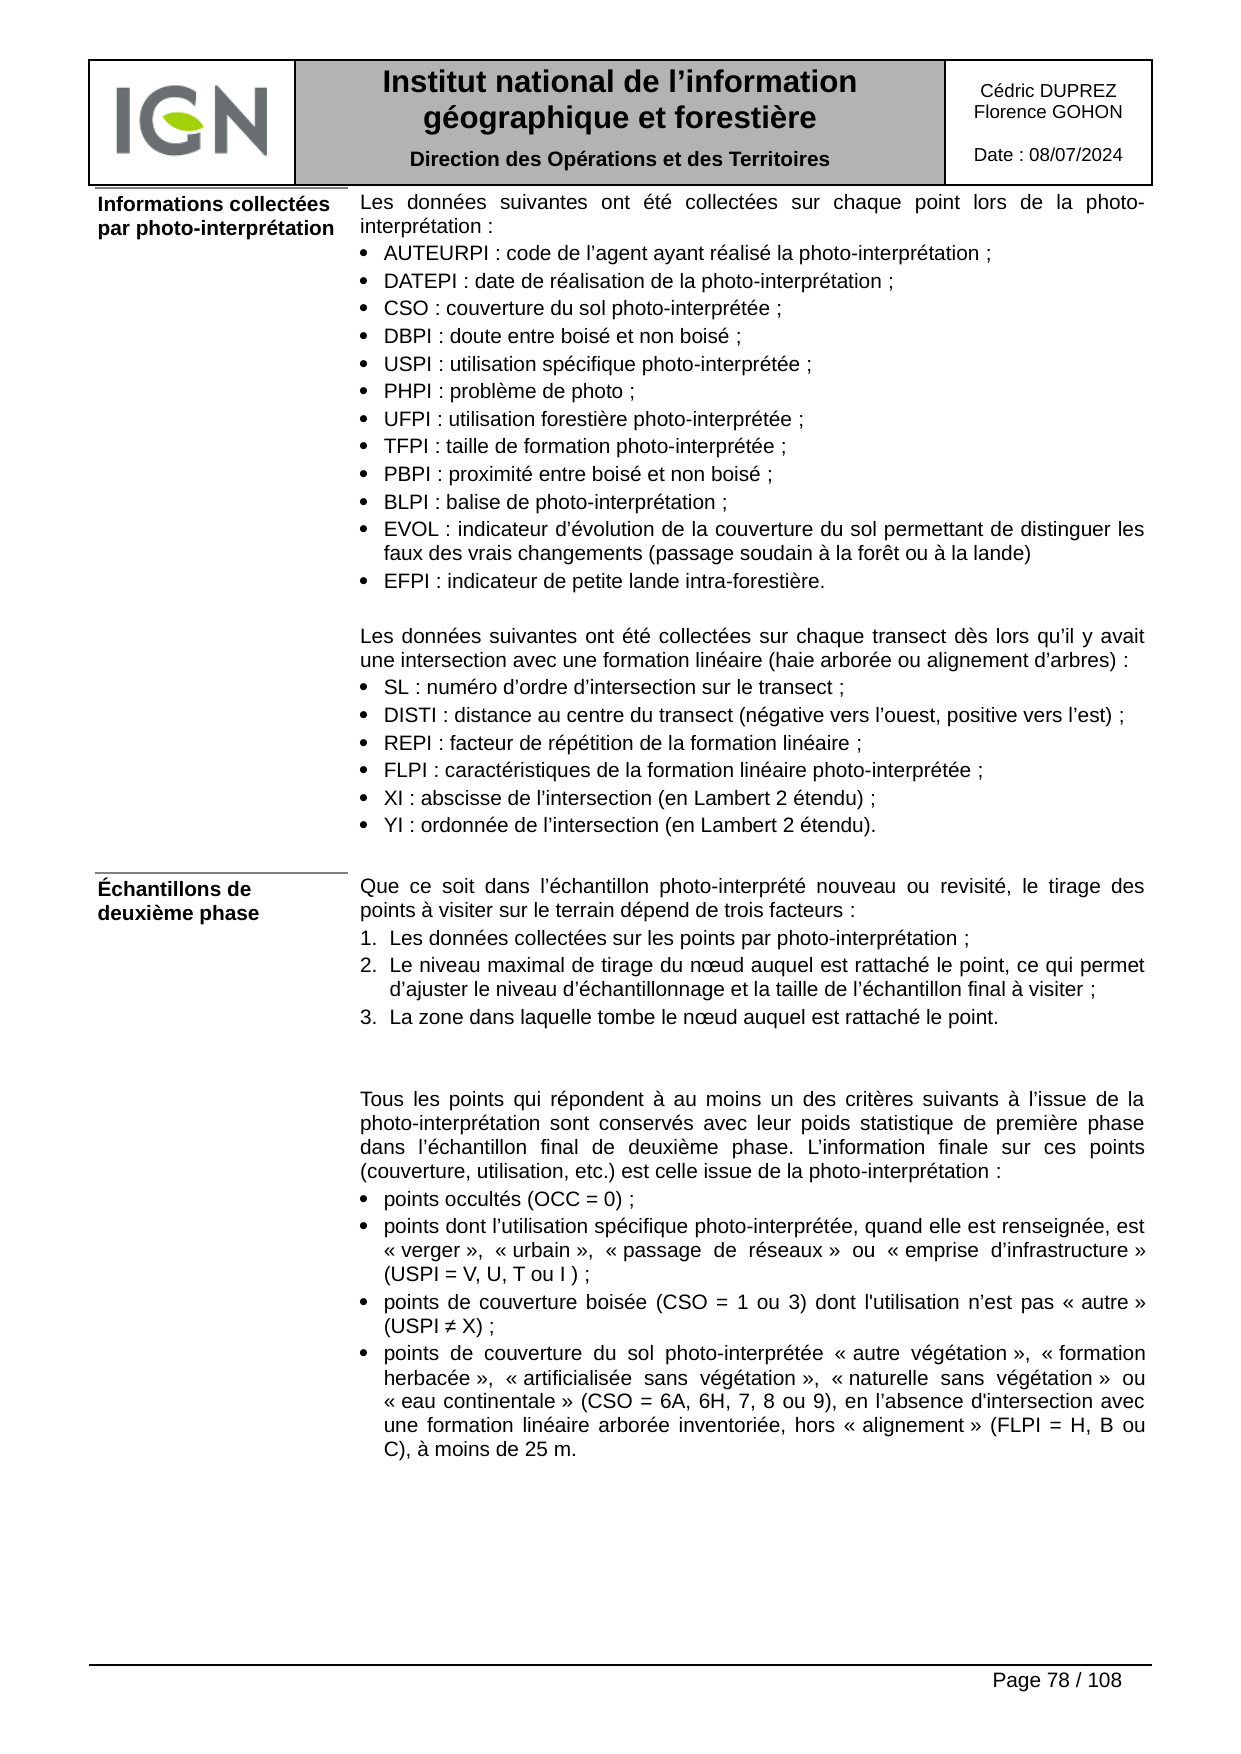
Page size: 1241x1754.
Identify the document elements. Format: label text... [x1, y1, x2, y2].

table_cell Échantillons de deuxième phase [89, 871, 354, 1494]
table_cell Informations collectées par photo-interprétation [89, 186, 354, 871]
picture [91, 62, 293, 180]
table_cell Les données suivantes ont été collectées sur chaque point lors de la photo-interprétation : AUTEURPI : code de l’agent ayant réalisé la photo-interprétation ; DATEPI : date de réalisation de la photo-interprétation ; CSO : couverture du sol photo-interprétée ; DBPI : doute entre boisé et non boisé ; USPI : utilisation spécifique photo-interprétée ; PHPI : problème de photo ; UFPI : utilisation forestière photo-interprétée ; TFPI : taille de formation photo-interprétée ; PBPI : proximité entre boisé et non boisé ; BLPI : balise de photo-interprétation ; EVOL : indicateur d’évolution de la couverture du sol permettant de distinguer les faux des vrais changements (passage soudain à la forêt ou à la lande) EFPI : indicateur de petite lande intra-forestière. Les données suivantes ont été collectées sur chaque transect dès lors qu’il y avait une intersection avec une formation linéaire (haie arborée ou alignement d’arbres) : SL : numéro d’ordre d’intersection sur le transect ; DISTI : distance au centre du transect (négative vers l’ouest, positive vers l’est) ; REPI : facteur de répétition de la formation linéaire ; FLPI : caractéristiques de la formation linéaire photo-interprétée ; XI : abscisse de l’intersection (en Lambert 2 étendu) ; YI : ordonnée de l’intersection (en Lambert 2 étendu). [354, 186, 1152, 871]
table_cell Que ce soit dans l’échantillon photo-interprété nouveau ou revisité, le tirage des points à visiter sur le terrain dépend de trois facteurs : Les données collectées sur les points par photo-interprétation ; Le niveau maximal de tirage du nœud auquel est rattaché le point, ce qui permet d’ajuster le niveau d’échantillonnage et la taille de l’échantillon final à visiter ; La zone dans laquelle tombe le nœud auquel est rattaché le point. Tous les points qui répondent à au moins un des critères suivants à l’issue de la photo-interprétation sont conservés avec leur poids statistique de première phase dans l’échantillon final de deuxième phase. L’information finale sur ces points (couverture, utilisation, etc.) est celle issue de la photo-interprétation : points occultés (OCC = 0) ; points dont l’utilisation spécifique photo-interprétée, quand elle est renseignée, est « verger », « urbain », « passage de réseaux » ou « emprise d’infrastructure » (USPI = V, U, T ou I ) ; points de couverture boisée (CSO = 1 ou 3) dont l'utilisation n’est pas « autre » (USPI ≠ X) ; points de couverture du sol photo-interprétée « autre végétation », « formation herbacée », « artificialisée sans végétation », « naturelle sans végétation » ou « eau continentale » (CSO = 6A, 6H, 7, 8 ou 9), en l’absence d'intersection avec une formation linéaire arborée inventoriée, hors « alignement » (FLPI = H, B ou C), à moins de 25 m. [354, 871, 1152, 1494]
